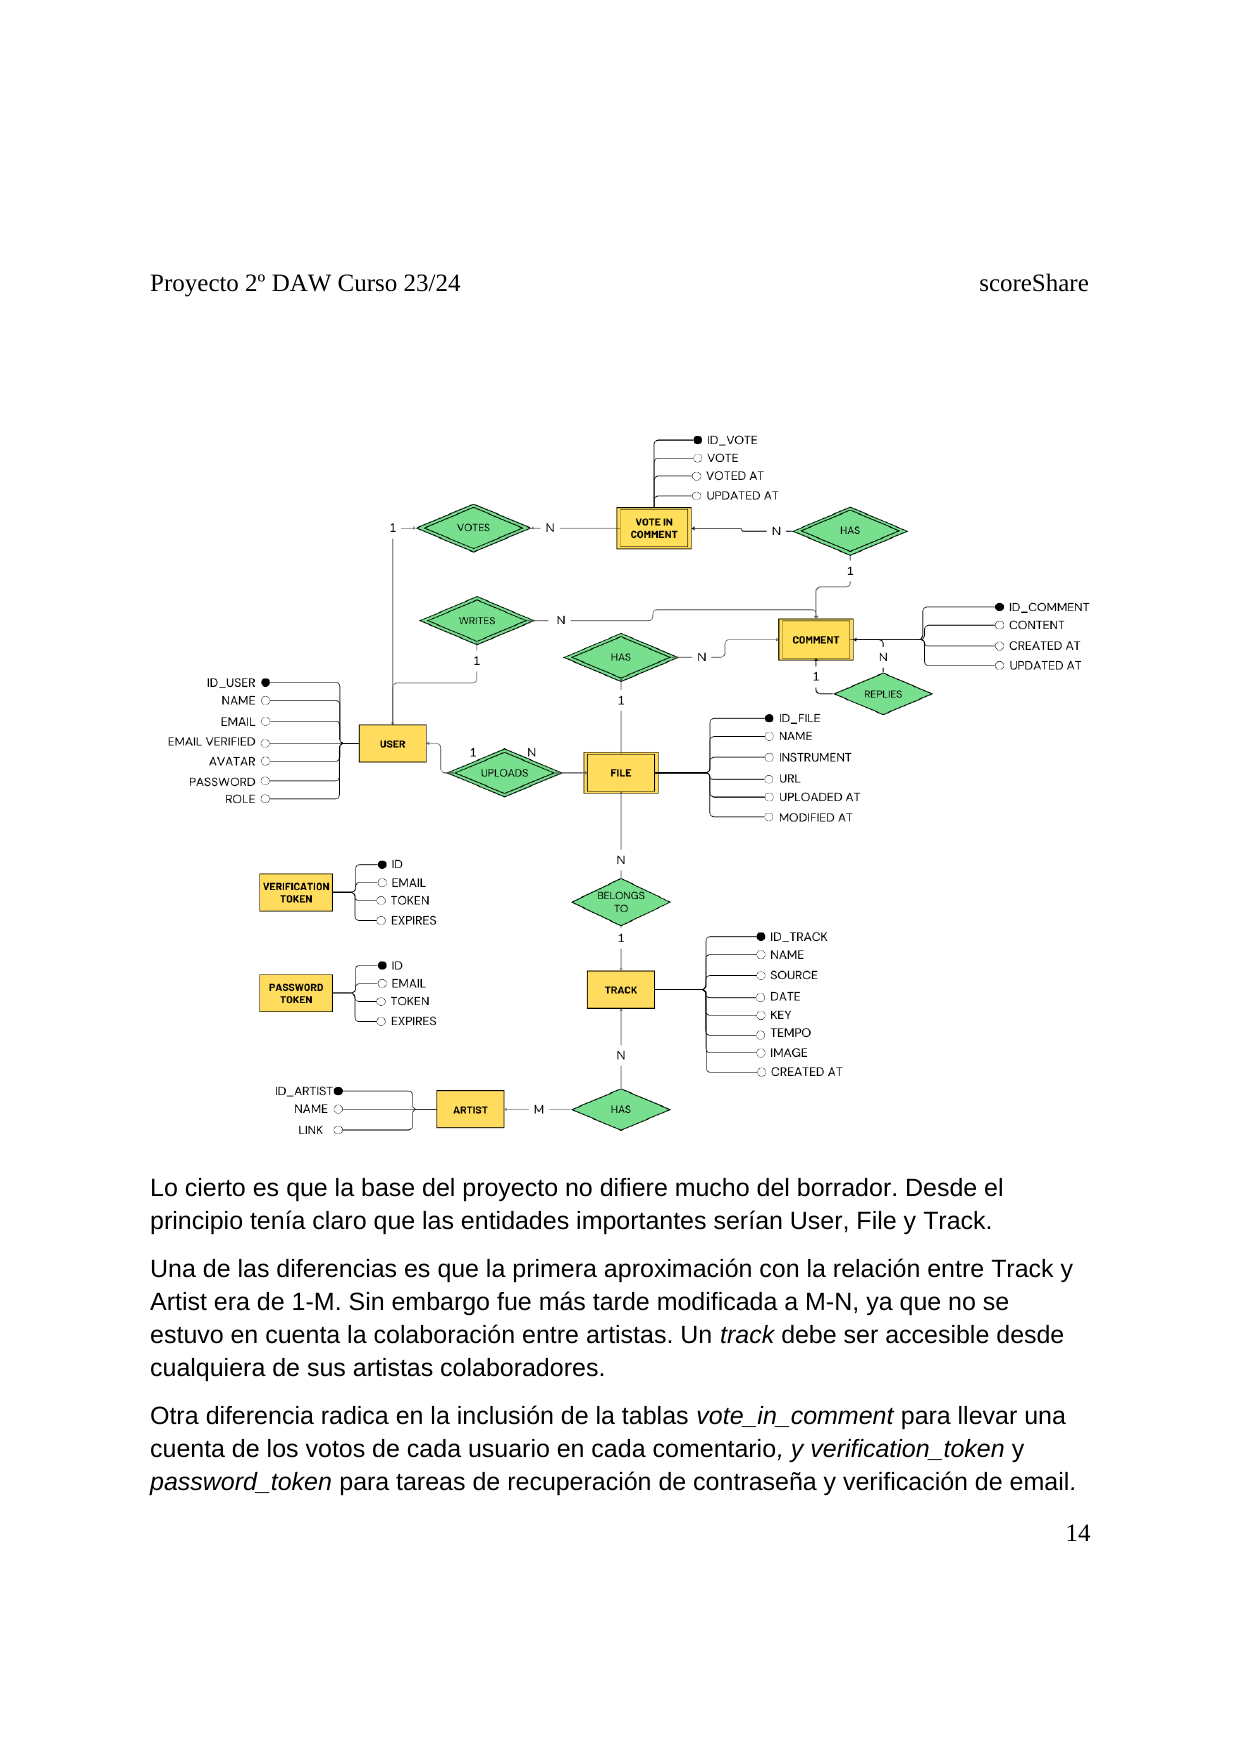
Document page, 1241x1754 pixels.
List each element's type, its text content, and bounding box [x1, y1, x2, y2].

text Otra diferencia radica en la inclusión de la tablas vote_in_comment para llevar una cuenta de los votos de cada usuario en cada comentario, y verification_token y password_token para tareas de recuperación de contraseña y verificación de email. [150, 1401, 1090, 1495]
picture [150, 415, 1098, 1155]
text Una de las diferencias es que la primera aproximación con la relación entre Track y Artist era de 1-M. Sin embargo fue más tarde modificada a M-N, ya que no se estuvo en cuenta la colaboración entre artistas. Un track debe ser accesible desde cualquiera de sus artistas colaboradores. [150, 1254, 1090, 1382]
text Lo cierto es que la base del proyecto no difiere mucho del borrador. Desde el principio tenía claro que las entidades importantes serían User, File y Track. [150, 1173, 1090, 1235]
